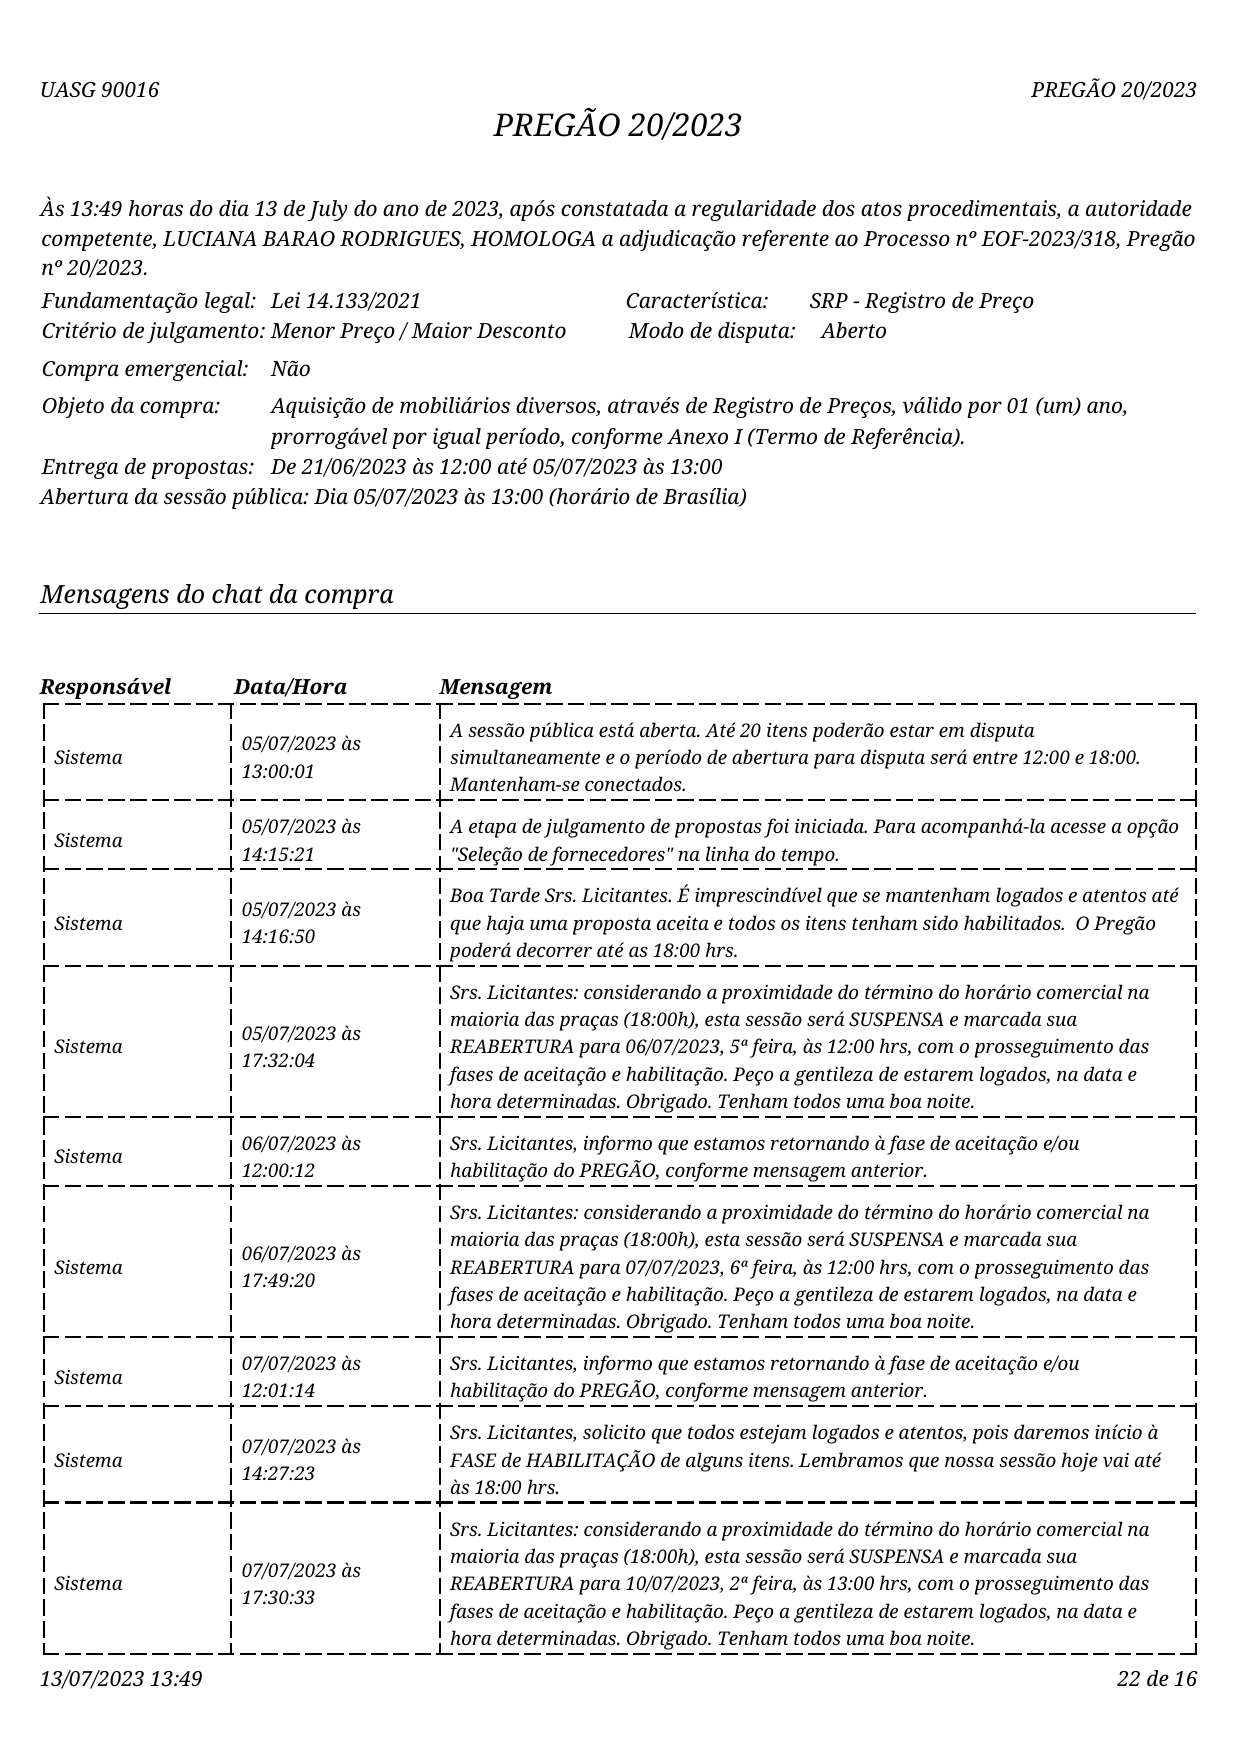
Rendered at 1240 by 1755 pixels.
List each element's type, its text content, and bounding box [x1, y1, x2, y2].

table_cell 05/07/2023 às 14:15:21 [231, 799, 439, 868]
table_cell A etapa de julgamento de propostas foi iniciada. Para acompanhá-la acesse a opção "Seleção de fornecedores" na linha do tempo. [440, 799, 1196, 868]
table_cell 05/07/2023 às 17:32:04 [231, 965, 439, 1116]
table_cell Sistema [44, 1405, 231, 1501]
table_cell Aquisição de mobiliários diversos, através de Registro de Preços, válido por 01 (um) ano, prorrogável por igual período, conforme Anexo I (Termo de Referência). [271, 392, 1178, 452]
text Às 13:49 horas do dia 13 de July do ano de 2023, após constatada a regularidade dos atos procedimentais, a autoridade competente, LUCIANA BARAO RODRIGUES, HOMOLOGA a adjudicação referente ao Processo nº EOF-2023/318, Pregão nº 20/2023. [40, 194, 1199, 282]
table_cell Srs. Licitantes, informo que estamos retornando à fase de aceitação e/ou habilitação do PREGÃO, conforme mensagem anterior. [440, 1116, 1196, 1185]
table_cell Não [271, 354, 1178, 392]
table_header Sistema [44, 703, 231, 799]
table_cell Srs. Licitantes, informo que estamos retornando à fase de aceitação e/ou habilitação do PREGÃO, conforme mensagem anterior. [440, 1336, 1196, 1405]
table_cell Compra emergencial: [42, 354, 271, 392]
table_cell Critério de julgamento: [42, 317, 271, 354]
table_cell Sistema [44, 1501, 231, 1652]
table_cell De 21/06/2023 às 12:00 até 05/07/2023 às 13:00 [271, 452, 1178, 482]
table_cell Menor Preço / Maior Desconto Modo de disputa: Aberto [271, 317, 1178, 354]
text Mensagens do chat da compra [40, 577, 1199, 611]
table_cell 07/07/2023 às 17:30:33 [231, 1501, 439, 1652]
table_cell Sistema [44, 868, 231, 964]
table_cell Sistema [44, 1185, 231, 1336]
table_cell Sistema [44, 965, 231, 1116]
table_cell Srs. Licitantes: considerando a proximidade do término do horário comercial na maioria das praças (18:00h), esta sessão será SUSPENSA e marcada sua REABERTURA para 10/07/2023, 2ª feira, às 13:00 hrs, com o prosseguimento das fases de aceitação e habilitação. Peço a gentileza de estarem logados, na data e hora determinadas. Obrigado. Tenham todos uma boa noite. [440, 1501, 1196, 1652]
table_cell 07/07/2023 às 14:27:23 [231, 1405, 439, 1501]
table_header 05/07/2023 às 13:00:01 [231, 703, 439, 799]
table_cell Sistema [44, 1116, 231, 1185]
table_cell 07/07/2023 às 12:01:14 [231, 1336, 439, 1405]
subtitle PREGÃO 20/2023 [40, 103, 1199, 146]
table_cell Entrega de propostas: [42, 452, 271, 482]
table_cell 06/07/2023 às 17:49:20 [231, 1185, 439, 1336]
table_cell Srs. Licitantes: considerando a proximidade do término do horário comercial na maioria das praças (18:00h), esta sessão será SUSPENSA e marcada sua REABERTURA para 06/07/2023, 5ª feira, às 12:00 hrs, com o prosseguimento das fases de aceitação e habilitação. Peço a gentileza de estarem logados, na data e hora determinadas. Obrigado. Tenham todos uma boa noite. [440, 965, 1196, 1116]
table_cell Objeto da compra: [42, 392, 271, 452]
table_header Lei 14.133/2021 Característica: SRP - Registro de Preço [271, 286, 1178, 317]
table_cell Sistema [44, 1336, 231, 1405]
table_cell 06/07/2023 às 12:00:12 [231, 1116, 439, 1185]
table_cell Boa Tarde Srs. Licitantes. É imprescindível que se mantenham logados e atentos até que haja uma proposta aceita e todos os itens tenham sido habilitados. O Pregão poderá decorrer até as 18:00 hrs. [440, 868, 1196, 964]
table_cell Srs. Licitantes: considerando a proximidade do término do horário comercial na maioria das praças (18:00h), esta sessão será SUSPENSA e marcada sua REABERTURA para 07/07/2023, 6ª feira, às 12:00 hrs, com o prosseguimento das fases de aceitação e habilitação. Peço a gentileza de estarem logados, na data e hora determinadas. Obrigado. Tenham todos uma boa noite. [440, 1185, 1196, 1336]
text Abertura da sessão pública: Dia 05/07/2023 às 13:00 (horário de Brasília) [40, 482, 1199, 511]
table_cell 05/07/2023 às 14:16:50 [231, 868, 439, 964]
table_cell Srs. Licitantes, solicito que todos estejam logados e atentos, pois daremos início à FASE de HABILITAÇÃO de alguns itens. Lembramos que nossa sessão hoje vai até às 18:00 hrs. [440, 1405, 1196, 1501]
table_header A sessão pública está aberta. Até 20 itens poderão estar em disputa simultaneamente e o período de abertura para disputa será entre 12:00 e 18:00. Mantenham-se conectados. [440, 703, 1196, 799]
text Responsável Data/Hora Mensagem [39, 672, 1199, 701]
table_cell Sistema [44, 799, 231, 868]
table_header Fundamentação legal: [42, 286, 271, 317]
